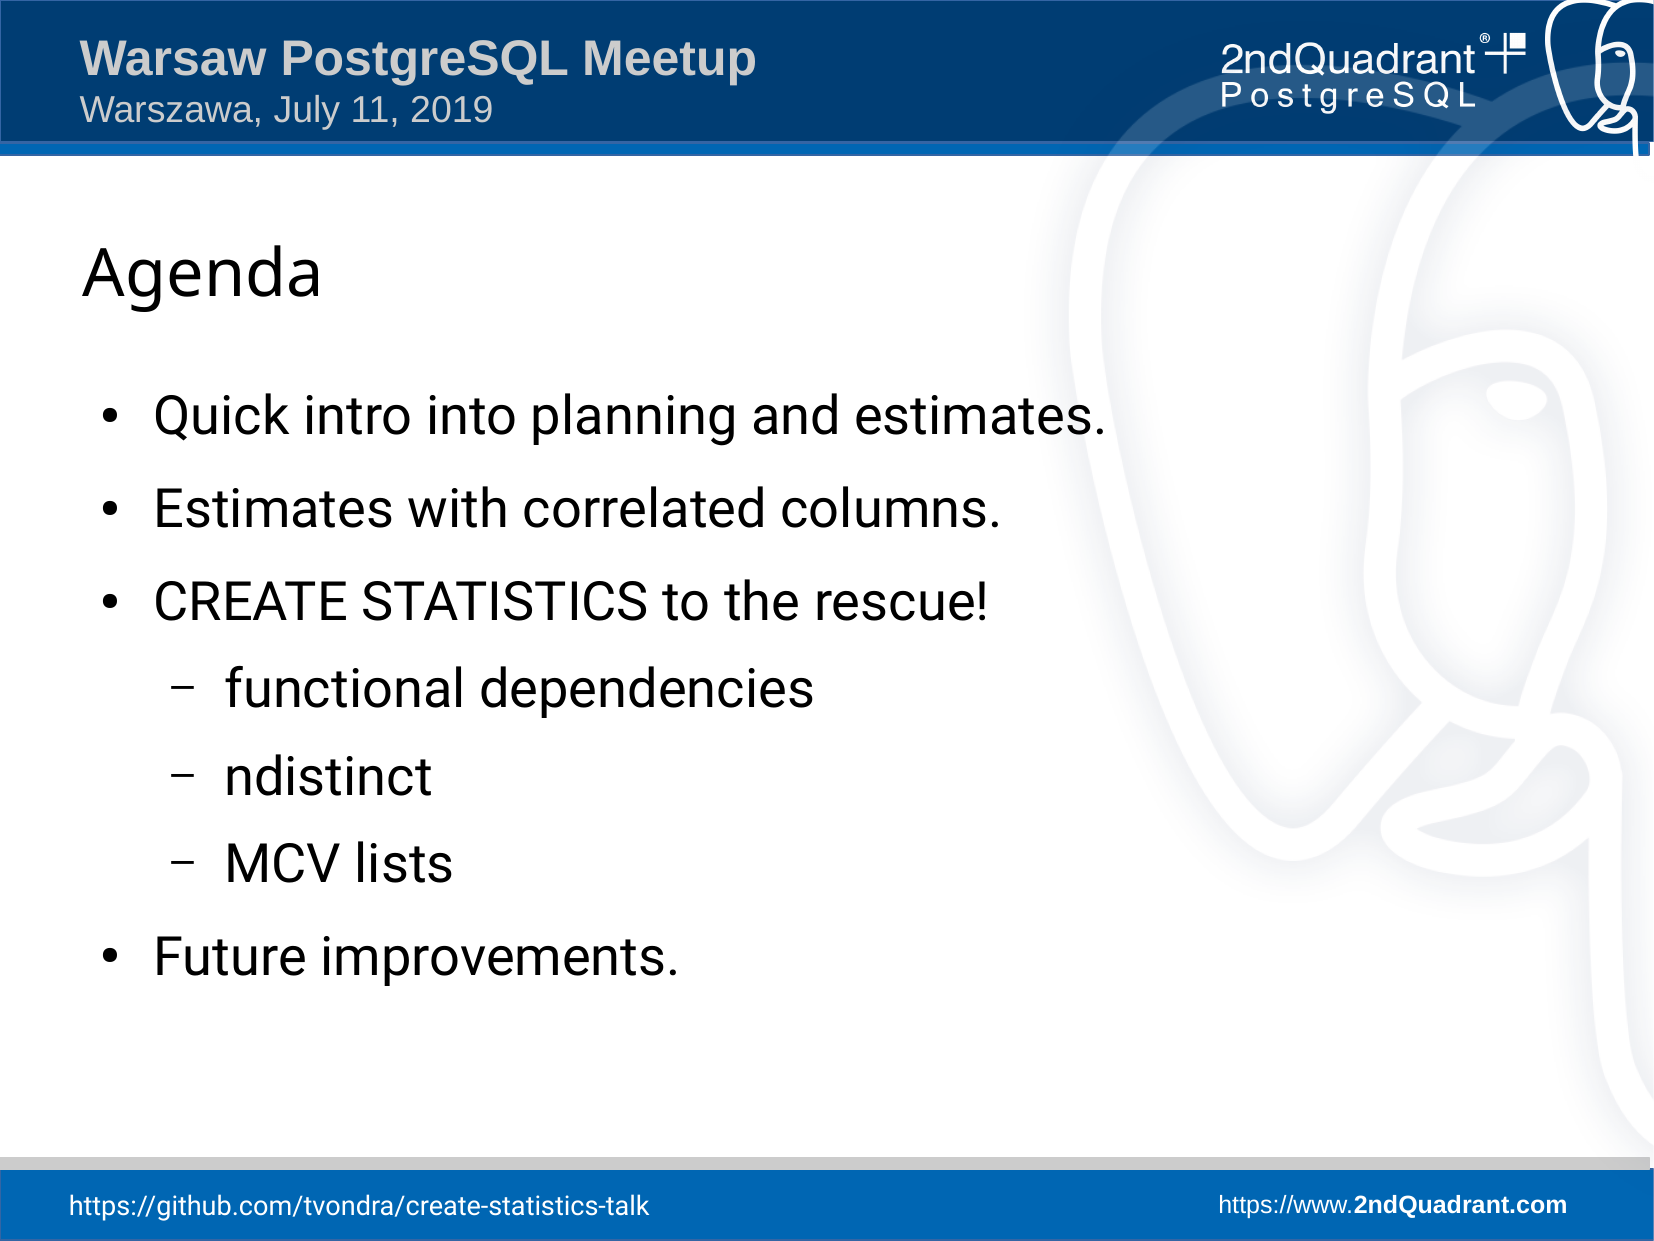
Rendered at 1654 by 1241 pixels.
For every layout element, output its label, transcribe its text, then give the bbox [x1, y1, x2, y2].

list Quick intro into planning and estimates. Estimates with correlated columns. CREATE STATISTICS to the rescue! functional dependencies ndistinct MCV lists Future improvements. [82, 384, 1571, 1104]
picture [632, 0, 1654, 1241]
title Agenda [82, 167, 1571, 375]
